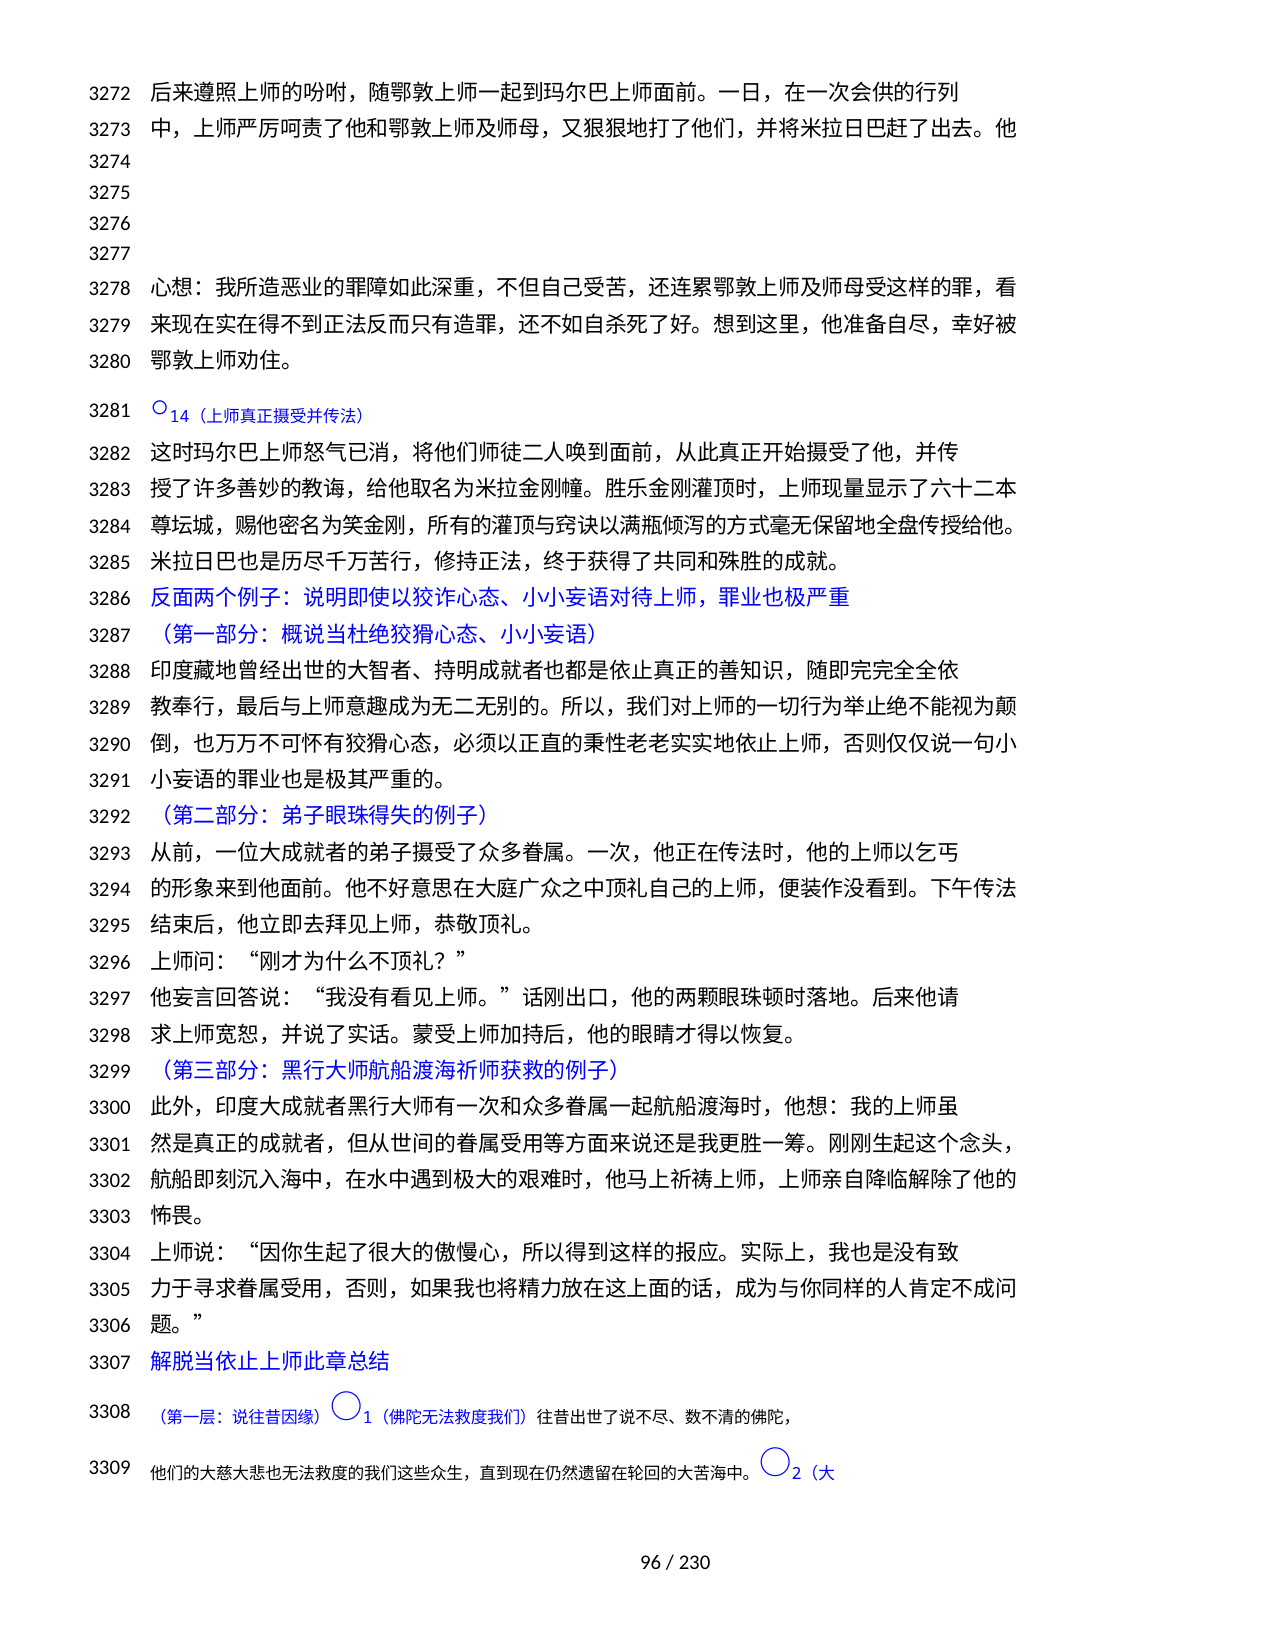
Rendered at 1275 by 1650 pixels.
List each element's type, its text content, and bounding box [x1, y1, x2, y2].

text 授了许多善妙的教诲，给他取名为米拉金刚幢。胜乐金刚灌顶时，上师现量显示了六十二本 [150, 471, 1200, 503]
text 这时玛尔巴上师怒气已消，将他们师徒二人唤到面前，从此真正开始摄受了他，并传 [150, 435, 1200, 467]
text 中，上师严厉呵责了他和鄂敦上师及师母，又狠狠地打了他们，并将米拉日巴赶了出去。他 [150, 111, 1200, 143]
text 后来遵照上师的吩咐，随鄂敦上师一起到玛尔巴上师面前。一日，在一次会供的行列 [150, 75, 1200, 107]
text 小妄语的罪业也是极其严重的。 [150, 762, 1200, 794]
text 心想：我所造恶业的罪障如此深重，不但自己受苦，还连累鄂敦上师及师母受这样的罪，看 [150, 270, 1200, 302]
text 上师问：“刚才为什么不顶礼？” [150, 944, 1200, 976]
text 的形象来到他面前。他不好意思在大庭广众之中顶礼自己的上师，便装作没看到。下午传法 [150, 871, 1200, 903]
text 题。” [150, 1307, 1200, 1339]
text 上师说：“因你生起了很大的傲慢心，所以得到这样的报应。实际上，我也是没有致 [150, 1235, 1200, 1266]
text 反面两个例子：说明即使以狡诈心态、小小妄语对待上师，罪业也极严重 [150, 580, 1200, 612]
text 力于寻求眷属受用，否则，如果我也将精力放在这上面的话，成为与你同样的人肯定不成问 [150, 1271, 1200, 1303]
text ○14（上师真正摄受并传法） [150, 379, 1200, 428]
text 他们的大慈大悲也无法救度的我们这些众生，直到现在仍然遗留在轮回的大苦海中。○2（大 [150, 1436, 1200, 1484]
text 从前，一位大成就者的弟子摄受了众多眷属。一次，他正在传法时，他的上师以乞丐 [150, 835, 1200, 866]
text 他妄言回答说：“我没有看见上师。”话刚出口，他的两颗眼珠顿时落地。后来他请 [150, 980, 1200, 1012]
text 教奉行，最后与上师意趣成为无二无别的。所以，我们对上师的一切行为举止绝不能视为颠 [150, 689, 1200, 721]
text （第一层：说往昔因缘）○1（佛陀无法救度我们）往昔出世了说不尽、数不清的佛陀， [150, 1380, 1200, 1428]
text 鄂敦上师劝住。 [150, 343, 1200, 374]
text 米拉日巴也是历尽千万苦行，修持正法，终于获得了共同和殊胜的成就。 [150, 544, 1200, 576]
text 结束后，他立即去拜见上师，恭敬顶礼。 [150, 907, 1200, 939]
text 此外，印度大成就者黑行大师有一次和众多眷属一起航船渡海时，他想：我的上师虽 [150, 1089, 1200, 1121]
text 来现在实在得不到正法反而只有造罪，还不如自杀死了好。想到这里，他准备自尽，幸好被 [150, 307, 1200, 338]
text 尊坛城，赐他密名为笑金刚，所有的灌顶与窍诀以满瓶倾泻的方式毫无保留地全盘传授给他。 [150, 508, 1200, 539]
text （第一部分：概说当杜绝狡猾心态、小小妄语） [150, 617, 1200, 648]
text 倒，也万万不可怀有狡猾心态，必须以正直的秉性老老实实地依止上师，否则仅仅说一句小 [150, 726, 1200, 757]
text （第三部分：黑行大师航船渡海祈师获救的例子） [150, 1053, 1200, 1084]
text （第二部分：弟子眼珠得失的例子） [150, 798, 1200, 830]
text 求上师宽恕，并说了实话。蒙受上师加持后，他的眼睛才得以恢复。 [150, 1017, 1200, 1048]
text 解脱当依止上师此章总结 [150, 1344, 1200, 1375]
text 然是真正的成就者，但从世间的眷属受用等方面来说还是我更胜一筹。刚刚生起这个念头， [150, 1126, 1200, 1157]
text 怖畏。 [150, 1198, 1200, 1230]
text 航船即刻沉入海中，在水中遇到极大的艰难时，他马上祈祷上师，上师亲自降临解除了他的 [150, 1162, 1200, 1194]
text 印度藏地曾经出世的大智者、持明成就者也都是依止真正的善知识，随即完完全全依 [150, 653, 1200, 685]
